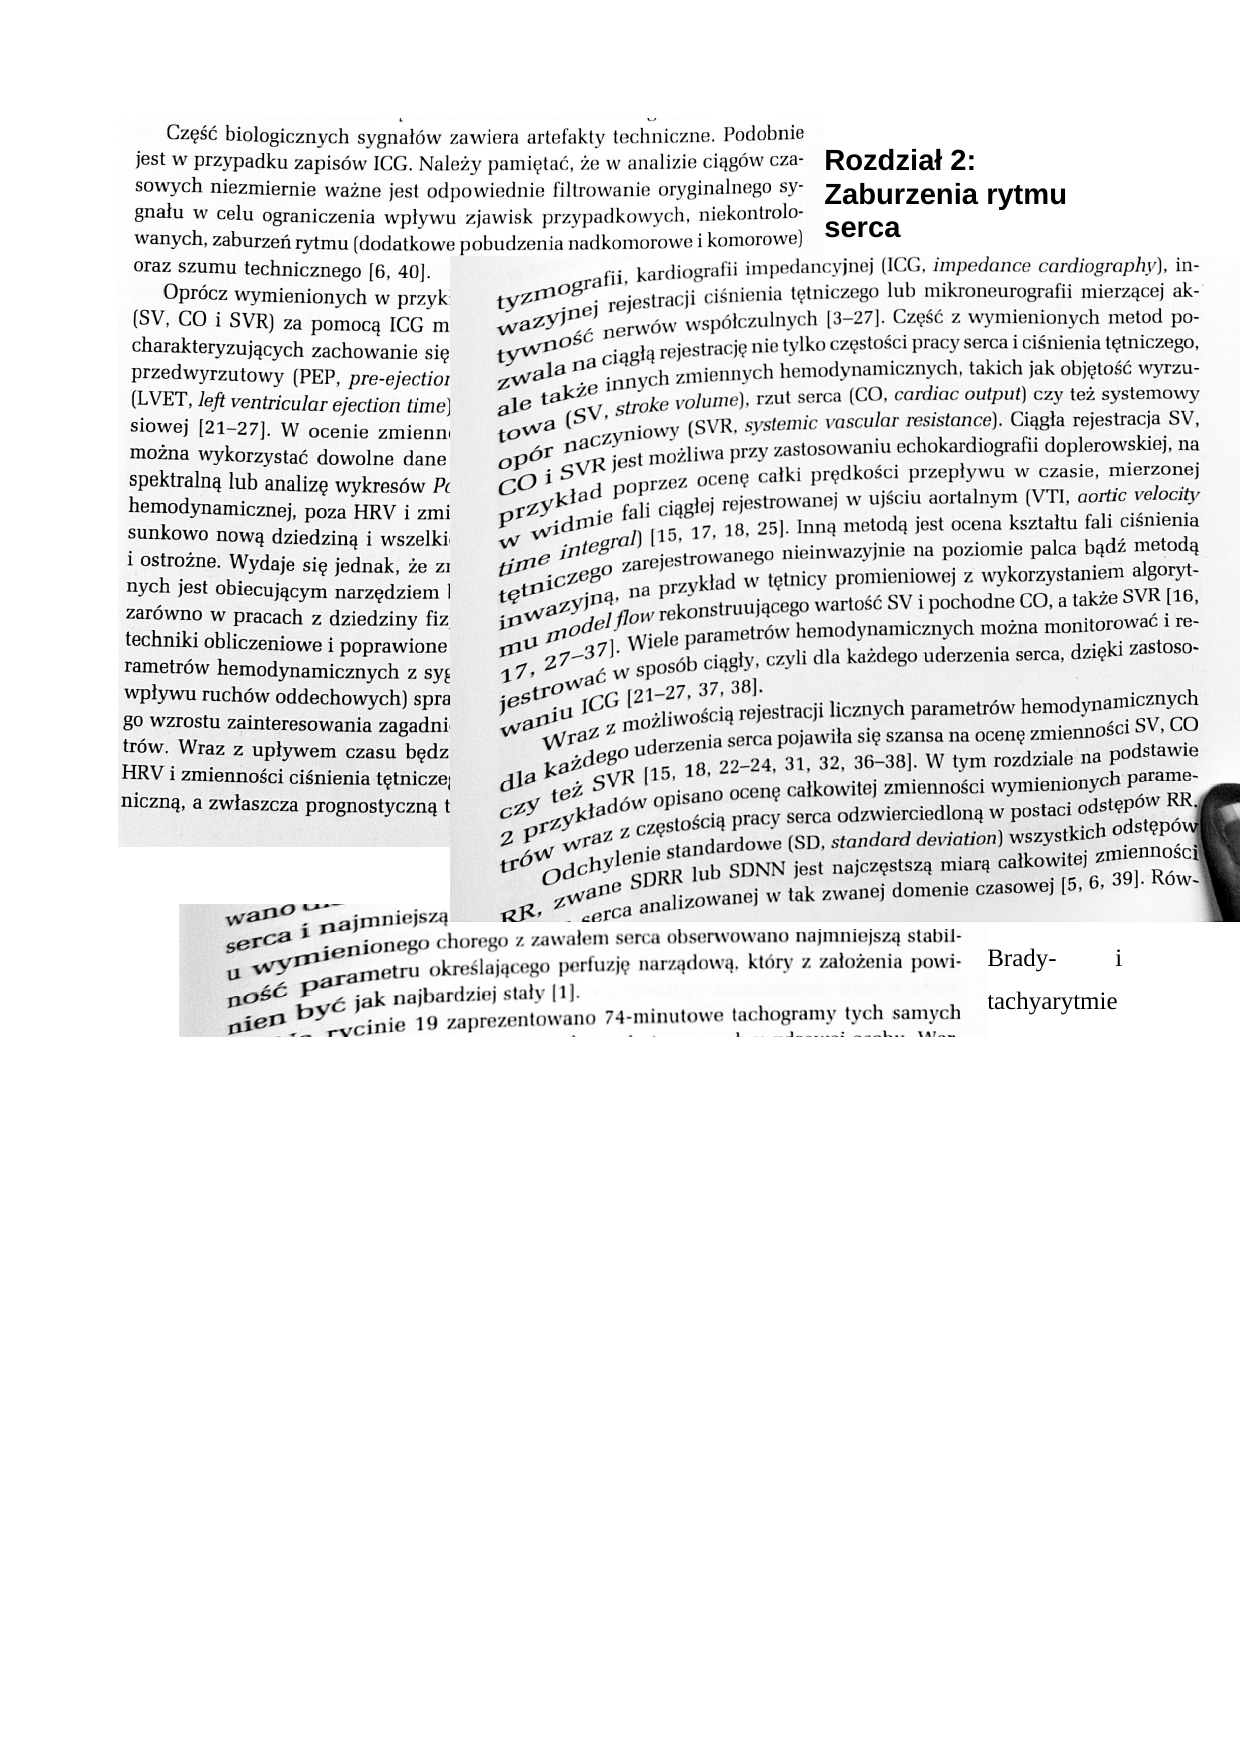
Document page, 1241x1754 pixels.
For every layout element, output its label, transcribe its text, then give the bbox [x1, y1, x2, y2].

subtitle Rozdział 2: Zaburzenia rytmu serca [825, 143, 1122, 244]
text [118, 847, 450, 1015]
picture [118, 118, 1240, 1037]
text Brady- i tachyarytmie [988, 929, 1122, 1015]
